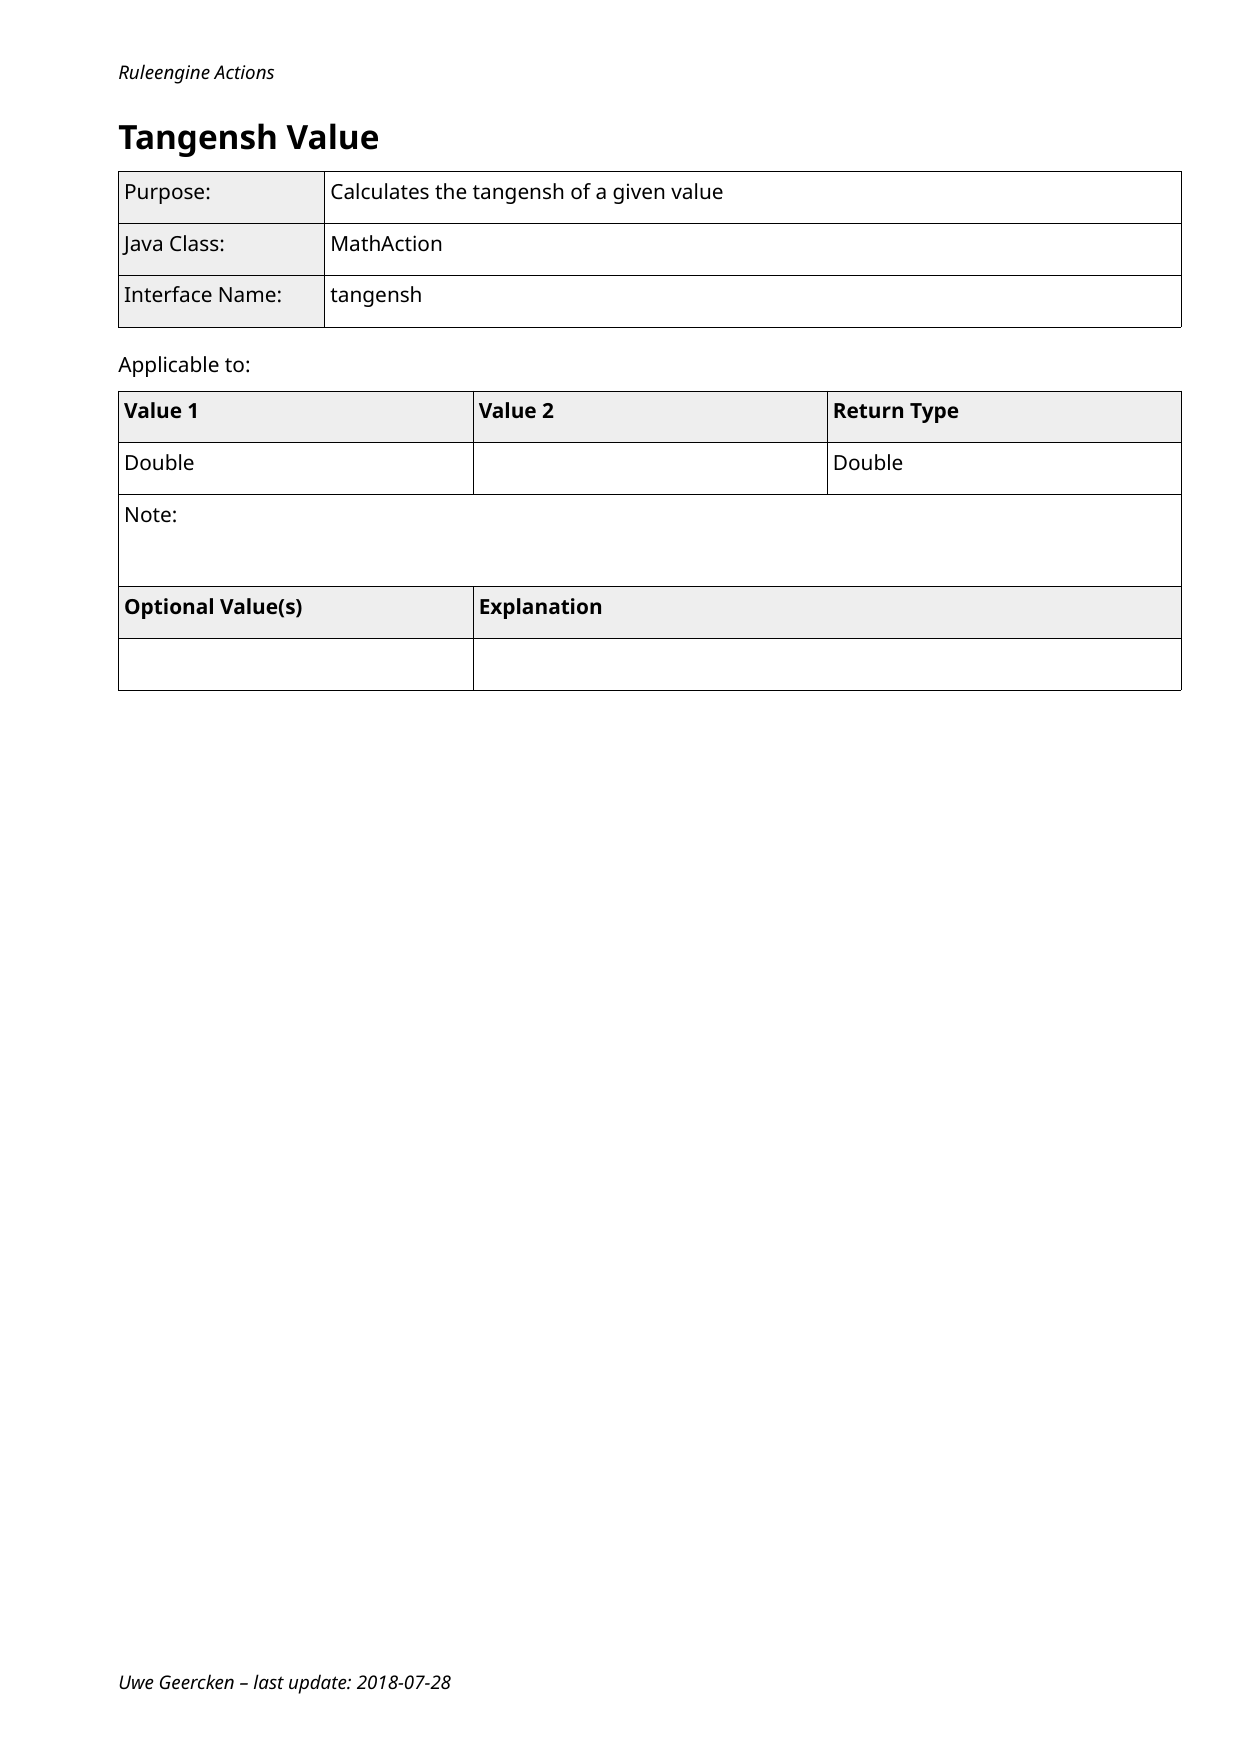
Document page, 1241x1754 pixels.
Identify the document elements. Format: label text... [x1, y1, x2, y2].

table_cell Optional Value(s) [119, 587, 473, 638]
table_header Purpose: [119, 172, 324, 223]
text Tangensh Value [118, 114, 1181, 159]
table_cell tangensh [325, 276, 1181, 327]
table_cell [474, 443, 827, 494]
table_cell Java Class: [119, 224, 324, 275]
table_header Return Type [828, 392, 1181, 442]
table_cell [119, 639, 473, 689]
text Applicable to: [118, 350, 1181, 379]
table_cell Note: [119, 495, 1181, 586]
table_cell Double [119, 443, 473, 494]
table_header Calculates the tangensh of a given value [325, 172, 1181, 223]
table_header Value 2 [474, 392, 827, 442]
table_cell [474, 639, 1181, 689]
table_cell MathAction [325, 224, 1181, 275]
table_cell Double [828, 443, 1181, 494]
table_cell Explanation [474, 587, 1181, 638]
table_cell Interface Name: [119, 276, 324, 327]
table_header Value 1 [119, 392, 473, 442]
